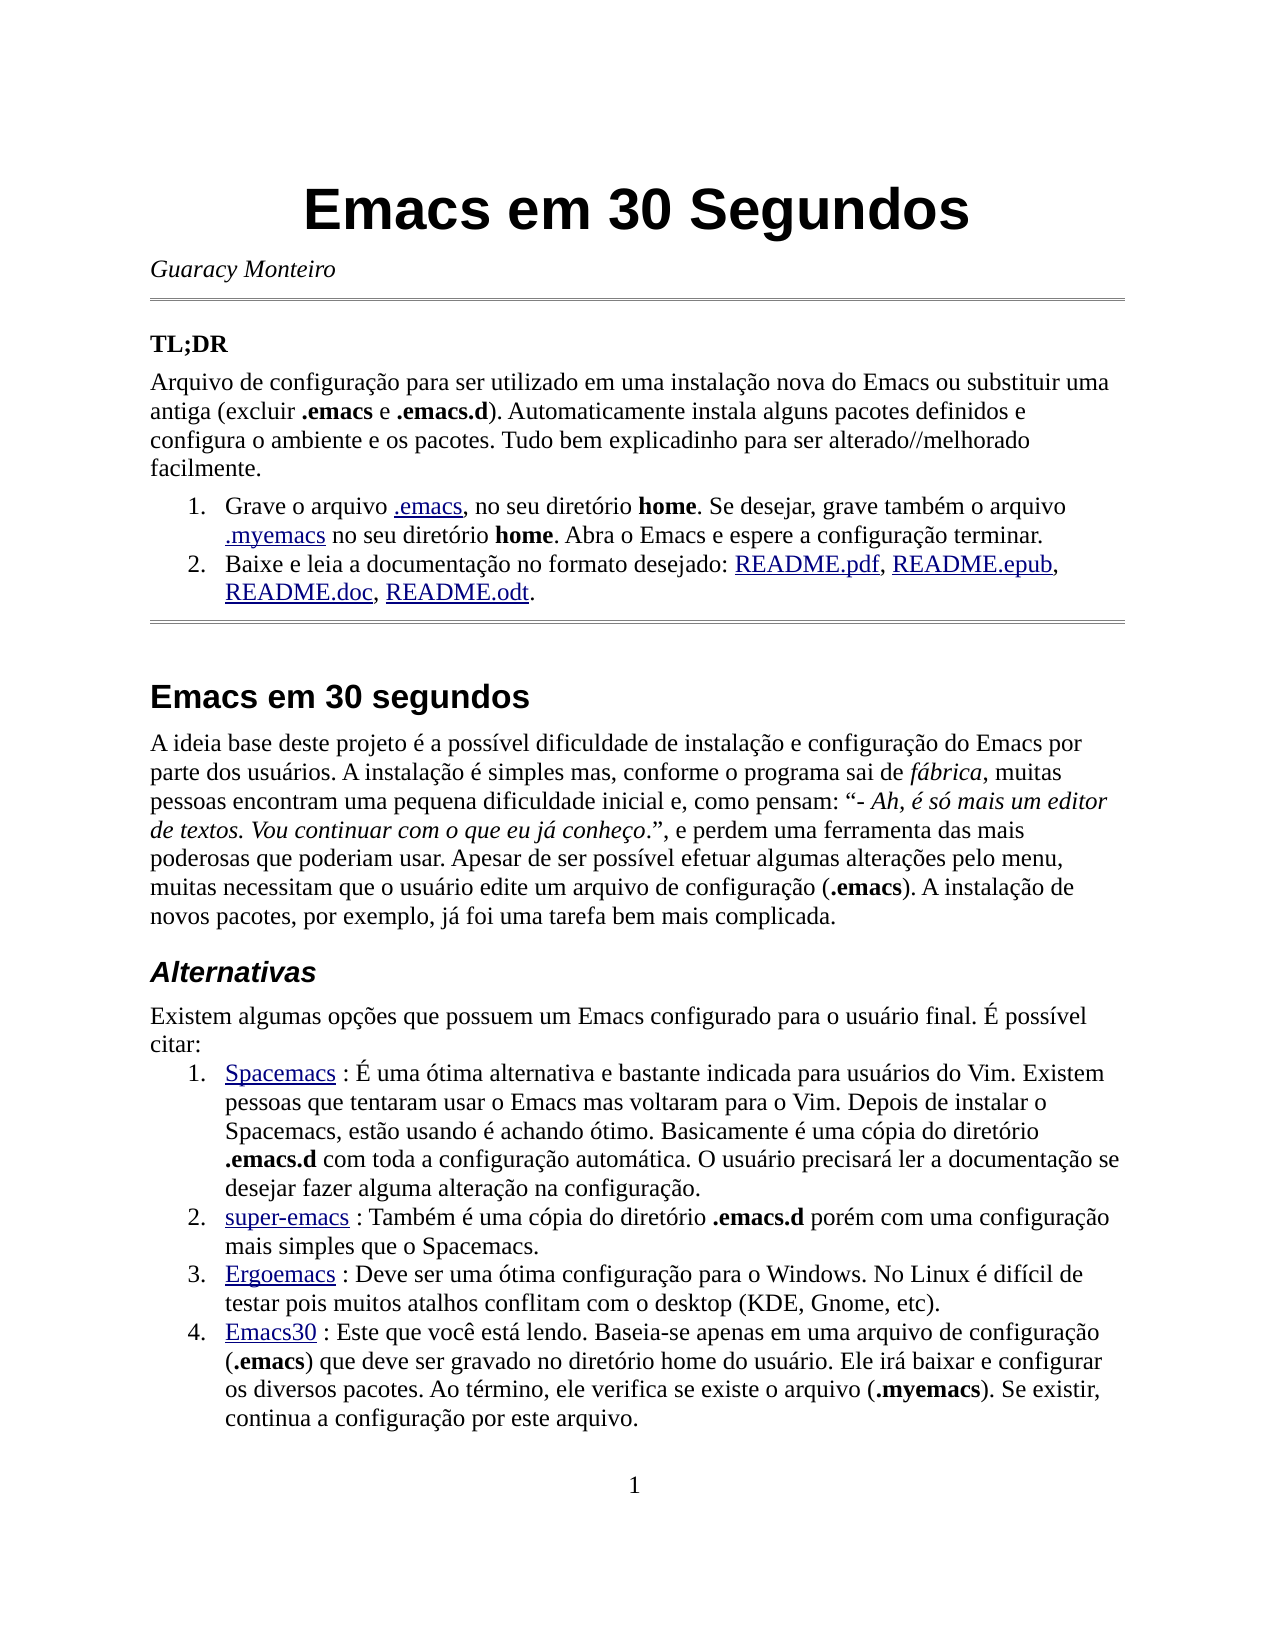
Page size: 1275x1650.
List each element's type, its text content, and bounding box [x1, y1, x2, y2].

text A ideia base deste projeto é a possível dificuldade de instalação e configuração do Emacs por parte dos usuários. A instalação é simples mas, conforme o programa sai de fábrica, muitas pessoas encontram uma pequena dificuldade inicial e, como pensam: “- Ah, é só mais um editor de textos. Vou continuar com o que eu já conheço.”, e perdem uma ferramenta das mais poderosas que poderiam usar. Apesar de ser possível efetuar algumas alterações pelo menu, muitas necessitam que o usuário edite um arquivo de configuração (.emacs). A instalação de novos pacotes, por exemplo, já foi uma tarefa bem mais complicada. [150, 728, 1125, 930]
list Grave o arquivo .emacs, no seu diretório home. Se desejar, grave também o arquivo .myemacs no seu diretório home. Abra o Emacs e espere a configuração terminar. [187, 491, 1125, 549]
text Existem algumas opções que possuem um Emacs configurado para o usuário final. É possível citar: [150, 1001, 1125, 1058]
title Emacs em 30 Segundos [150, 175, 1125, 242]
list super-emacs : Também é uma cópia do diretório .emacs.d porém com uma configuração mais simples que o Spacemacs. [187, 1202, 1125, 1259]
list Emacs30 : Este que você está lendo. Baseia-se apenas em uma arquivo de configuração (.emacs) que deve ser gravado no diretório home do usuário. Ele irá baixar e configurar os diversos pacotes. Ao término, ele verifica se existe o arquivo (.myemacs). Se existir, continua a configuração por este arquivo. [187, 1317, 1125, 1432]
list Ergoemacs : Deve ser uma ótima configuração para o Windows. No Linux é difícil de testar pois muitos atalhos conflitam com o desktop (KDE, Gnome, etc). [187, 1259, 1125, 1317]
text Arquivo de configuração para ser utilizado em uma instalação nova do Emacs ou substituir uma antiga (excluir .emacs e .emacs.d). Automaticamente instala alguns pacotes definidos e configura o ambiente e os pacotes. Tudo bem explicadinho para ser alterado//melhorado facilmente. [150, 367, 1125, 482]
subtitle Alternativas [150, 955, 1125, 988]
text Guaracy Monteiro [150, 254, 1125, 283]
subtitle Emacs em 30 segundos [150, 677, 1125, 716]
text TL;DR [150, 329, 1125, 358]
list Baixe e leia a documentação no formato desejado: README.pdf, README.epub, README.doc, README.odt. [187, 549, 1125, 606]
list Spacemacs : É uma ótima alternativa e bastante indicada para usuários do Vim. Existem pessoas que tentaram usar o Emacs mas voltaram para o Vim. Depois de instalar o Spacemacs, estão usando é achando ótimo. Basicamente é uma cópia do diretório .emacs.d com toda a configuração automática. O usuário precisará ler a documentação se desejar fazer alguma alteração na configuração. [187, 1058, 1125, 1202]
